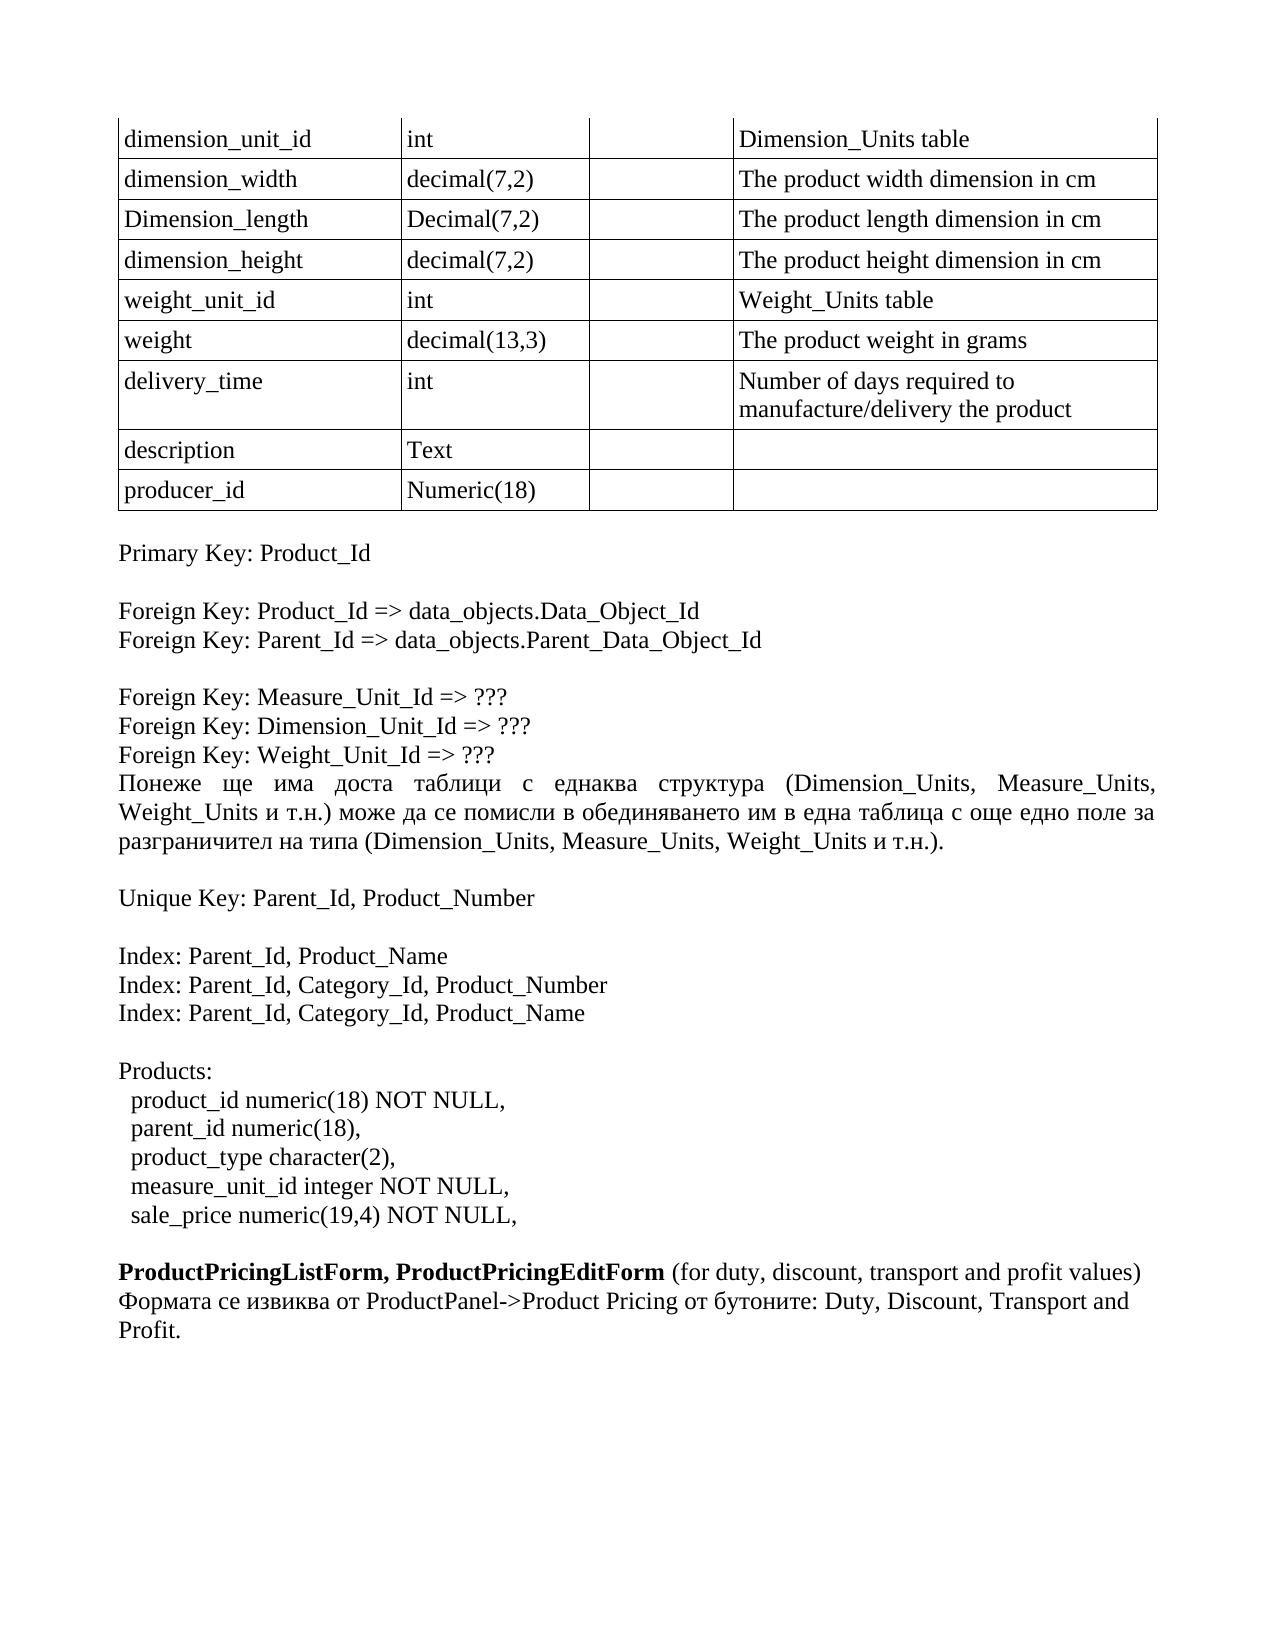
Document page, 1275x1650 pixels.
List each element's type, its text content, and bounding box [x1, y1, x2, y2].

text Понеже ще има доста таблици с еднаква структура (Dimension_Units, Measure_Units, Weight_Units и т.н.) може да се помисли в обединяването им в една таблица с още едно поле за разграничител на типа (Dimension_Units, Measure_Units, Weight_Units и т.н.). [118, 768, 1157, 855]
text Foreign Key: Dimension_Unit_Id => ??? [118, 711, 1157, 740]
text Products: [118, 1056, 1157, 1085]
table_cell The product length dimension in cm [734, 200, 1157, 239]
table_cell [590, 118, 733, 158]
table_cell dimension_width [119, 159, 401, 199]
table_cell producer_id [119, 470, 401, 510]
table_cell The product height dimension in cm [734, 240, 1157, 279]
table_cell [590, 470, 733, 510]
text Unique Key: Parent_Id, Product_Number [118, 883, 1157, 912]
table_cell Weight_Units table [734, 280, 1157, 320]
table_cell Dimension_Units table [734, 118, 1157, 158]
table_cell The product width dimension in cm [734, 159, 1157, 199]
table_cell Dimension_length [119, 200, 401, 239]
table_cell decimal(7,2) [402, 159, 589, 199]
table_cell int [402, 280, 589, 320]
table_cell description [119, 430, 401, 469]
text Foreign Key: Measure_Unit_Id => ??? [118, 682, 1157, 711]
table_cell weight_unit_id [119, 280, 401, 320]
table_cell Text [402, 430, 589, 469]
text Foreign Key: Product_Id => data_objects.Data_Object_Id [118, 596, 1157, 625]
text product_type character(2), [118, 1142, 1157, 1171]
table_cell int [402, 118, 589, 158]
table_cell Number of days required to manufacture/delivery the product [734, 361, 1157, 429]
table_cell delivery_time [119, 361, 401, 429]
table_cell [590, 240, 733, 279]
text Index: Parent_Id, Category_Id, Product_Number [118, 970, 1157, 998]
text Index: Parent_Id, Product_Name [118, 941, 1157, 970]
table_cell Decimal(7,2) [402, 200, 589, 239]
table_cell decimal(13,3) [402, 321, 589, 360]
table_cell [590, 159, 733, 199]
text parent_id numeric(18), [118, 1113, 1157, 1142]
table_cell Numeric(18) [402, 470, 589, 510]
table_cell [590, 430, 733, 469]
table_cell dimension_height [119, 240, 401, 279]
text Foreign Key: Parent_Id => data_objects.Parent_Data_Object_Id [118, 625, 1157, 653]
text Формата се извиква от ProductPanel->Product Pricing от бутоните: Duty, Discount, Transport and Profit. [118, 1286, 1157, 1343]
table_cell The product weight in grams [734, 321, 1157, 360]
table_cell [734, 430, 1157, 469]
text ProductPricingListForm, ProductPricingEditForm (for duty, discount, transport and profit values) [118, 1257, 1157, 1286]
text Foreign Key: Weight_Unit_Id => ??? [118, 740, 1157, 768]
table_cell weight [119, 321, 401, 360]
text product_id numeric(18) NOT NULL, [118, 1085, 1157, 1113]
table_cell [590, 280, 733, 320]
table_cell [734, 470, 1157, 510]
table_cell [590, 361, 733, 429]
table_cell [590, 321, 733, 360]
table_cell decimal(7,2) [402, 240, 589, 279]
text Index: Parent_Id, Category_Id, Product_Name [118, 998, 1157, 1027]
text Primary Key: Product_Id [118, 538, 1157, 567]
table_cell int [402, 361, 589, 429]
text measure_unit_id integer NOT NULL, [118, 1171, 1157, 1200]
text sale_price numeric(19,4) NOT NULL, [118, 1200, 1157, 1228]
table_cell [590, 200, 733, 239]
table_cell dimension_unit_id [119, 118, 401, 158]
